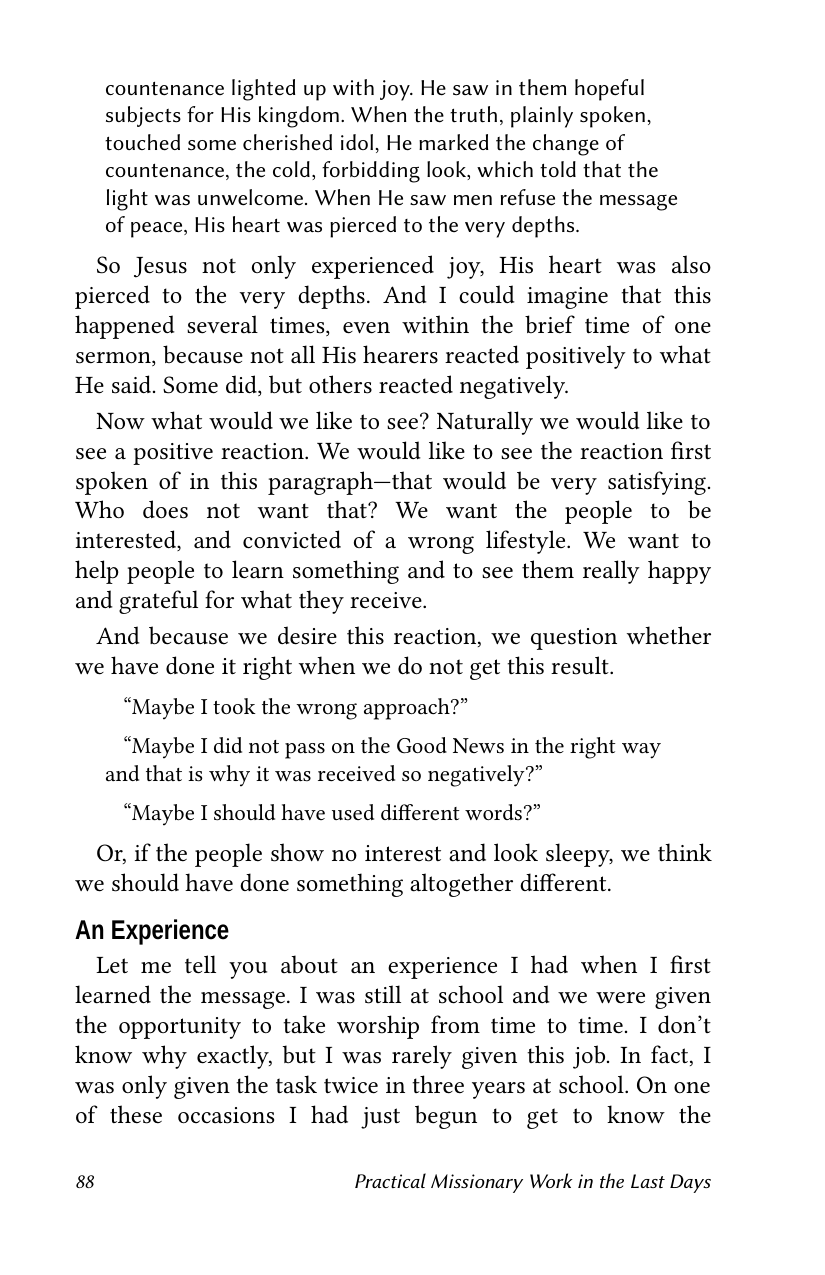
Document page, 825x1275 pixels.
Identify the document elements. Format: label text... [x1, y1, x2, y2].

text Now what would we like to see? Naturally we would like to see a positive reaction. We would like to see the reaction first spoken of in this paragraph—that would be very satisfying. Who does not want that? We want the people to be interested, and convicted of a wrong lifestyle. We want to help people to learn something and to see them really happy and grateful for what they receive. [75, 407, 712, 615]
text “Maybe I should have used different words?” [105, 800, 682, 826]
text “Maybe I took the wrong approach?” [105, 694, 682, 720]
text And because we desire this reaction, we question whether we have done it right when we do not get this result. [75, 622, 712, 681]
text countenance lighted up with joy. He saw in them hopeful subjects for His kingdom. When the truth, plainly spoken, touched some cherished idol, He marked the change of countenance, the cold, forbidding look, which told that the light was unwelcome. When He saw men refuse the message of peace, His heart was pierced to the very depths. [105, 75, 682, 238]
subtitle An Experience [75, 914, 712, 945]
text So Jesus not only experienced joy, His heart was also pierced to the very depths. And I could imagine that this happened several times, even within the brief time of one sermon, because not all His hearers reacted positively to what He said. Some did, but others reacted negatively. [75, 251, 712, 399]
text “Maybe I did not pass on the Good News in the right way and that is why it was received so negatively?” [105, 733, 682, 787]
text Or, if the people show no interest and look sleepy, we think we should have done something altogether different. [75, 839, 712, 898]
text Let me tell you about an experience I had when I first learned the message. I was still at school and we were given the opportunity to take worship from time to time. I don’t know why exactly, but I was rarely given this job. In fact, I was only given the task twice in three years at school. On one of these occasions I had just begun to get to know the [75, 951, 712, 1129]
